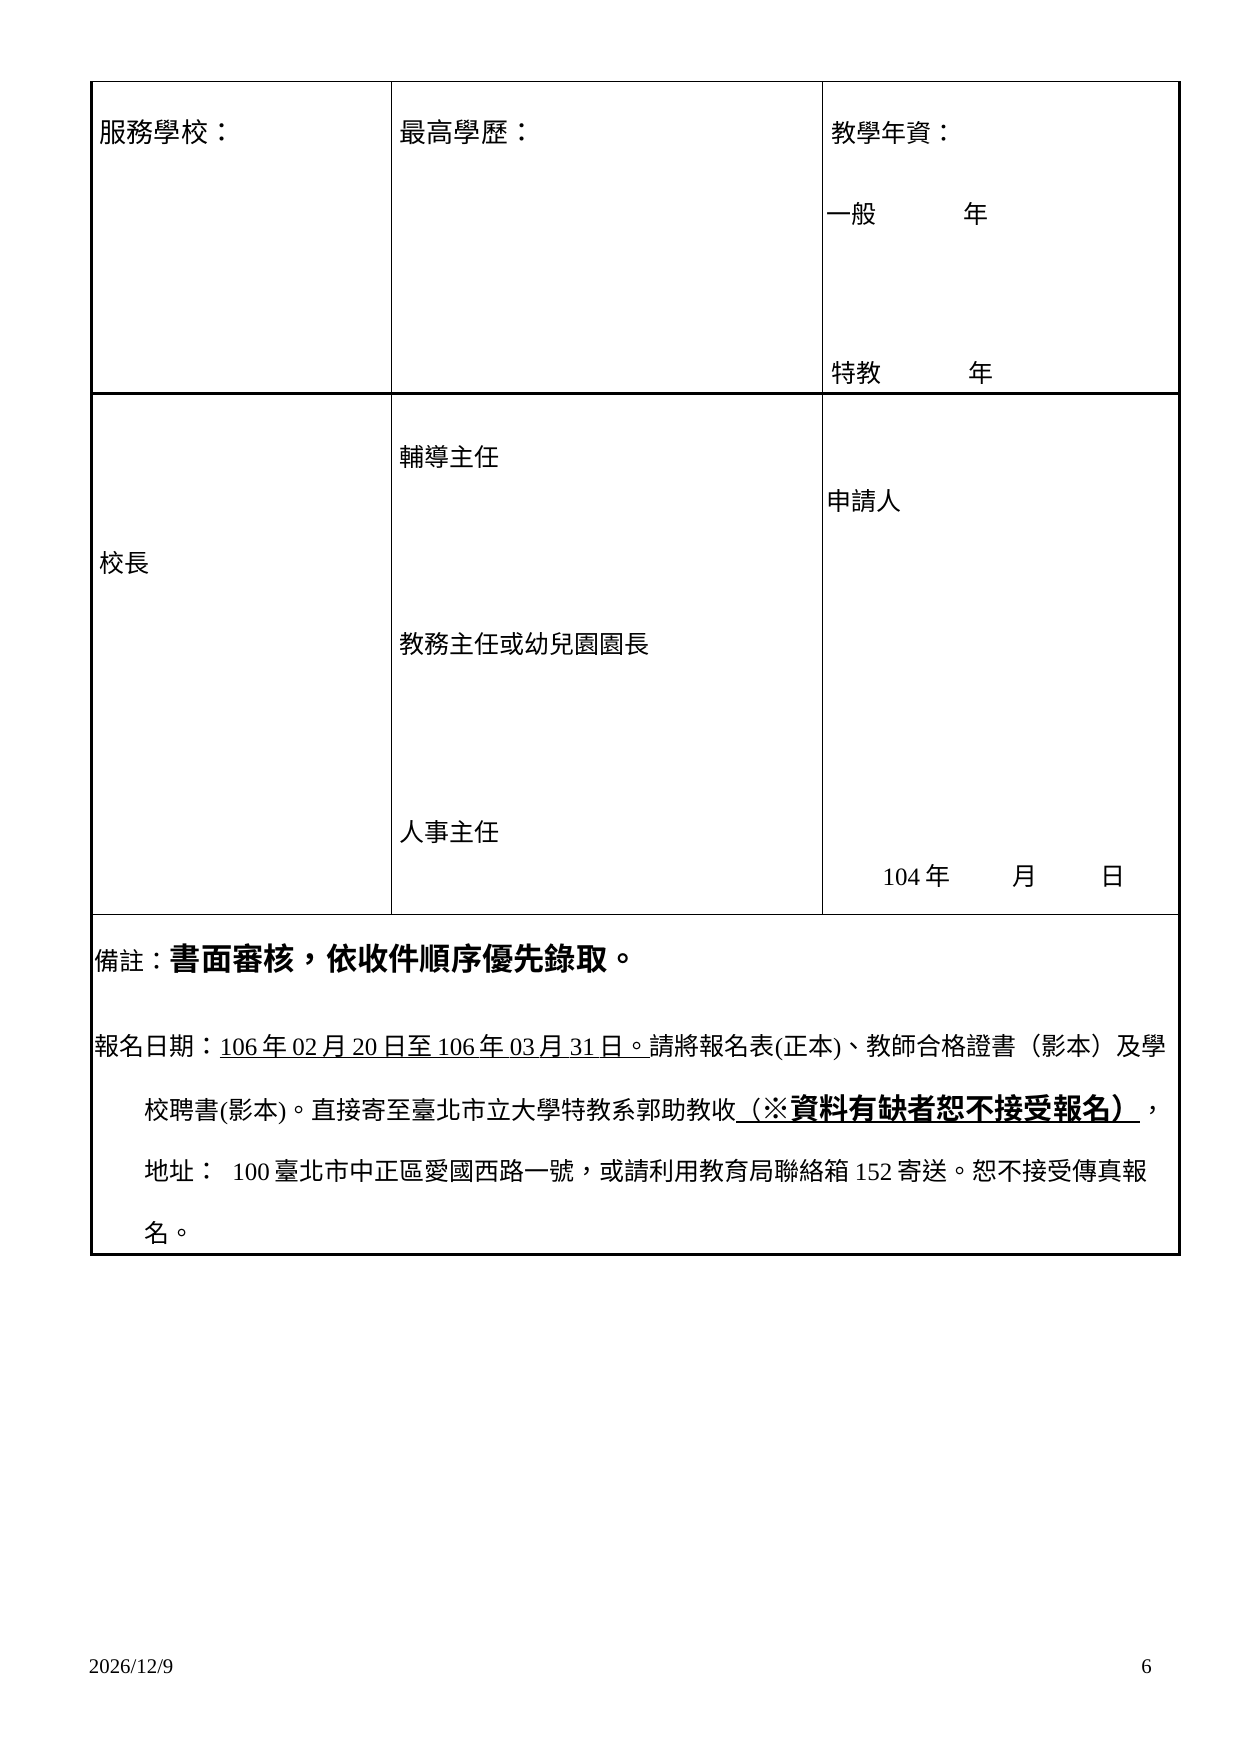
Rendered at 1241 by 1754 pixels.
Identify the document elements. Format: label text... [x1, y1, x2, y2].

table_cell 申請人 104年 月 日 [823, 395, 1178, 914]
table_cell 最高學歷： [392, 82, 822, 392]
table_cell 校長 [93, 395, 391, 914]
table_cell 輔導主任 教務主任或幼兒園園長 人事主任 [392, 395, 822, 914]
table_cell 服務學校： [93, 82, 391, 392]
table_cell 教學年資： 一般 年 特教 年 [823, 82, 1178, 392]
table_cell 備註：書面審核，依收件順序優先錄取。 報名日期：106年02月20日至106年03月31日。請將報名表(正本)、教師合格證書（影本）及學校聘書(影本)。直接寄至臺北市立大學特教系郭助教收（※資料有缺者恕不接受報名），地址： 100臺北市中正區愛國西路一號，或請利用教育局聯絡箱152寄送。恕不接受傳真報名。 [93, 915, 1178, 1252]
